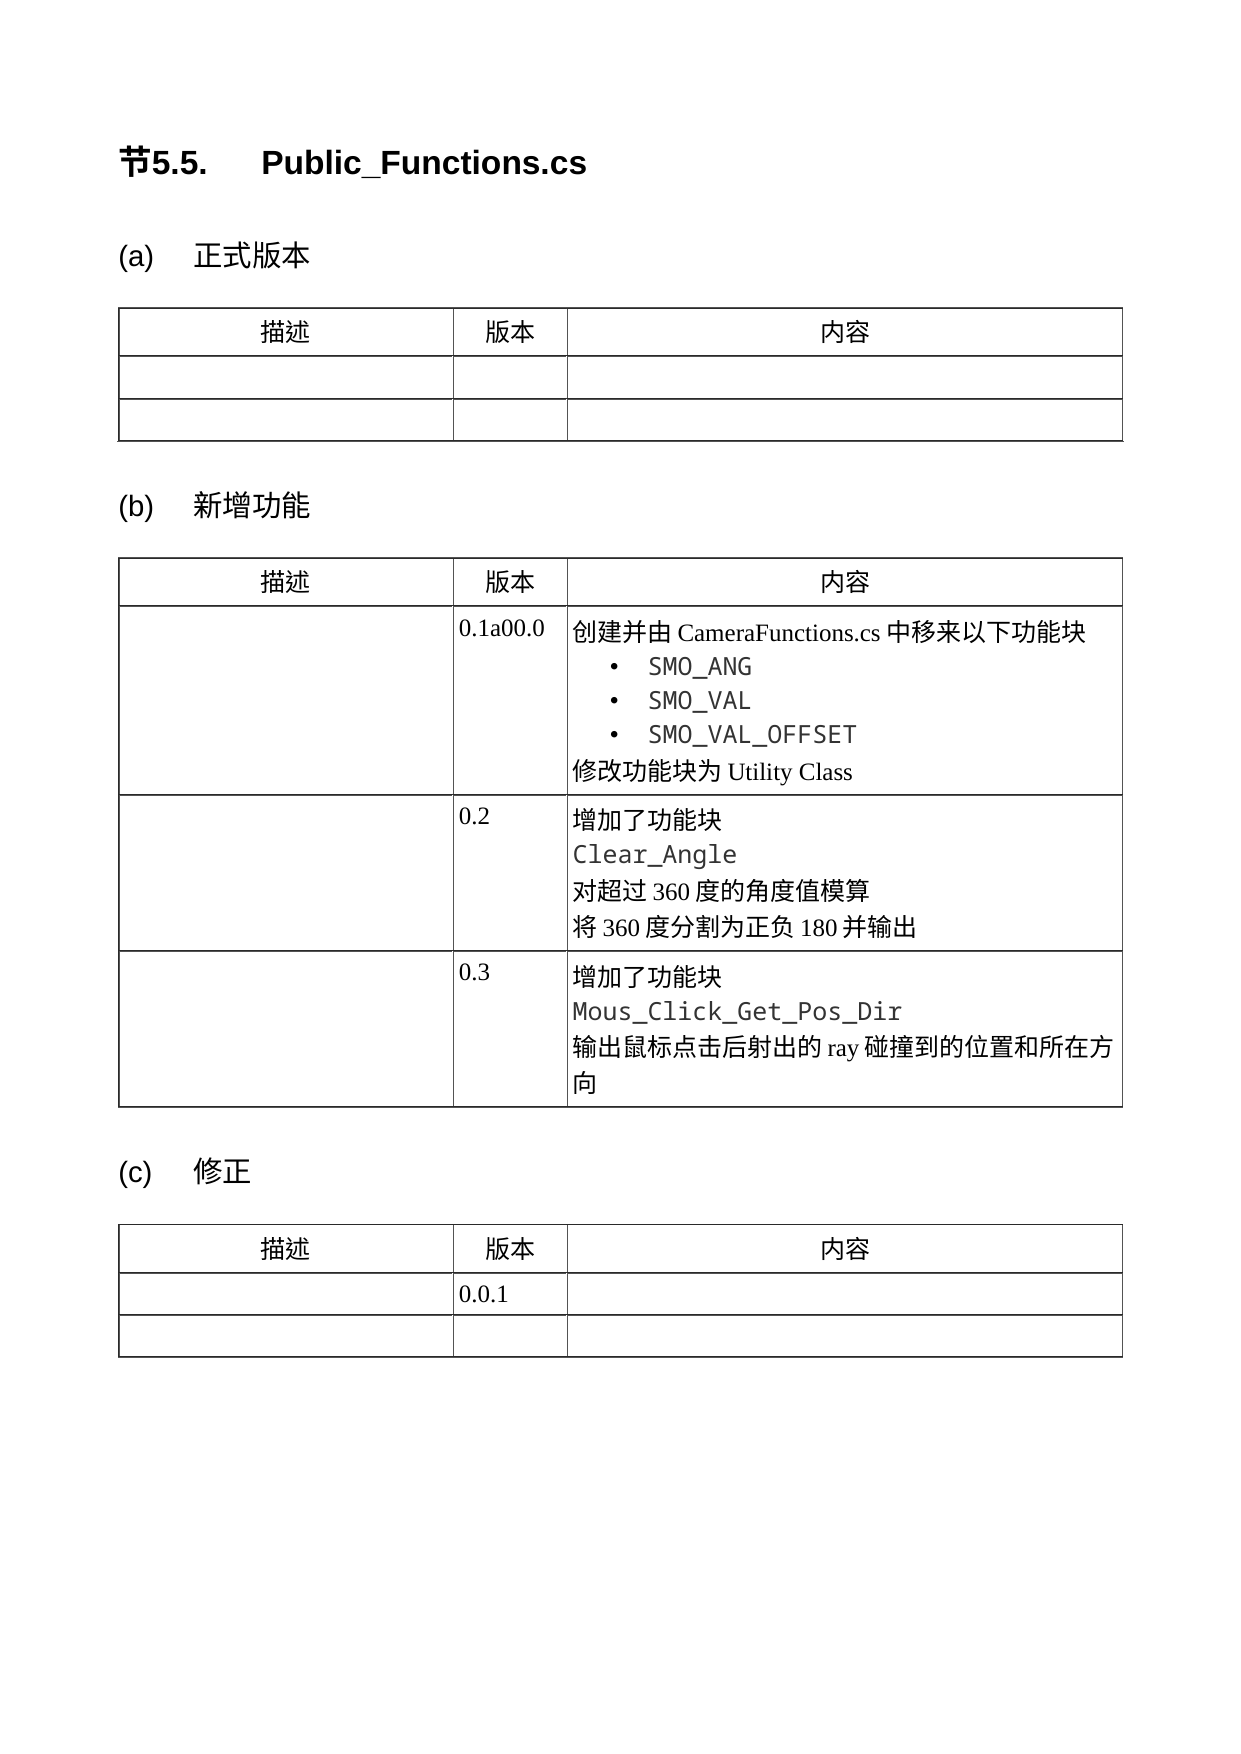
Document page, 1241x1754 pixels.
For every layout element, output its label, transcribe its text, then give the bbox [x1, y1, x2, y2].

table_header 内容 [568, 310, 1122, 355]
subtitle Public_Functions.cs [118, 139, 1122, 185]
table_cell [120, 607, 452, 793]
table_cell [568, 1316, 1122, 1356]
subtitle 正式版本 [118, 234, 1122, 274]
table_header 描述 [120, 310, 452, 355]
table_cell [120, 357, 452, 397]
table_cell 0.1a00.0 [454, 607, 566, 793]
table_cell 创建并由CameraFunctions.cs中移来以下功能块 SMO_ANG SMO_VAL SMO_VAL_OFFSET 修改功能块为Utility Class [568, 607, 1122, 793]
subtitle 新增功能 [118, 485, 1122, 525]
table_cell 增加了功能块 Mous_Click_Get_Pos_Dir 输出鼠标点击后射出的ray碰撞到的位置和所在方向 [568, 952, 1122, 1106]
table_cell [120, 1274, 452, 1313]
table_header 描述 [120, 1226, 452, 1271]
table_header 内容 [568, 1226, 1122, 1271]
table_cell [120, 400, 452, 439]
table_header 描述 [120, 560, 452, 605]
table_header 版本 [454, 1226, 566, 1271]
table_header 内容 [568, 560, 1122, 605]
table_header 版本 [454, 310, 566, 355]
table_cell [568, 400, 1122, 439]
table_cell [454, 1316, 566, 1356]
table_cell 增加了功能块 Clear_Angle 对超过360度的角度值模算 将360度分割为正负180并输出 [568, 796, 1122, 949]
subtitle 修正 [118, 1151, 1122, 1191]
table_cell [568, 1274, 1122, 1313]
table_cell [120, 1316, 452, 1356]
table_cell [454, 357, 566, 397]
table_cell [120, 796, 452, 949]
table_cell [120, 952, 452, 1106]
table_header 版本 [454, 560, 566, 605]
table_cell 0.2 [454, 796, 566, 949]
table_cell [568, 357, 1122, 397]
table_cell 0.3 [454, 952, 566, 1106]
table_cell [454, 400, 566, 439]
table_cell 0.0.1 [454, 1274, 566, 1313]
